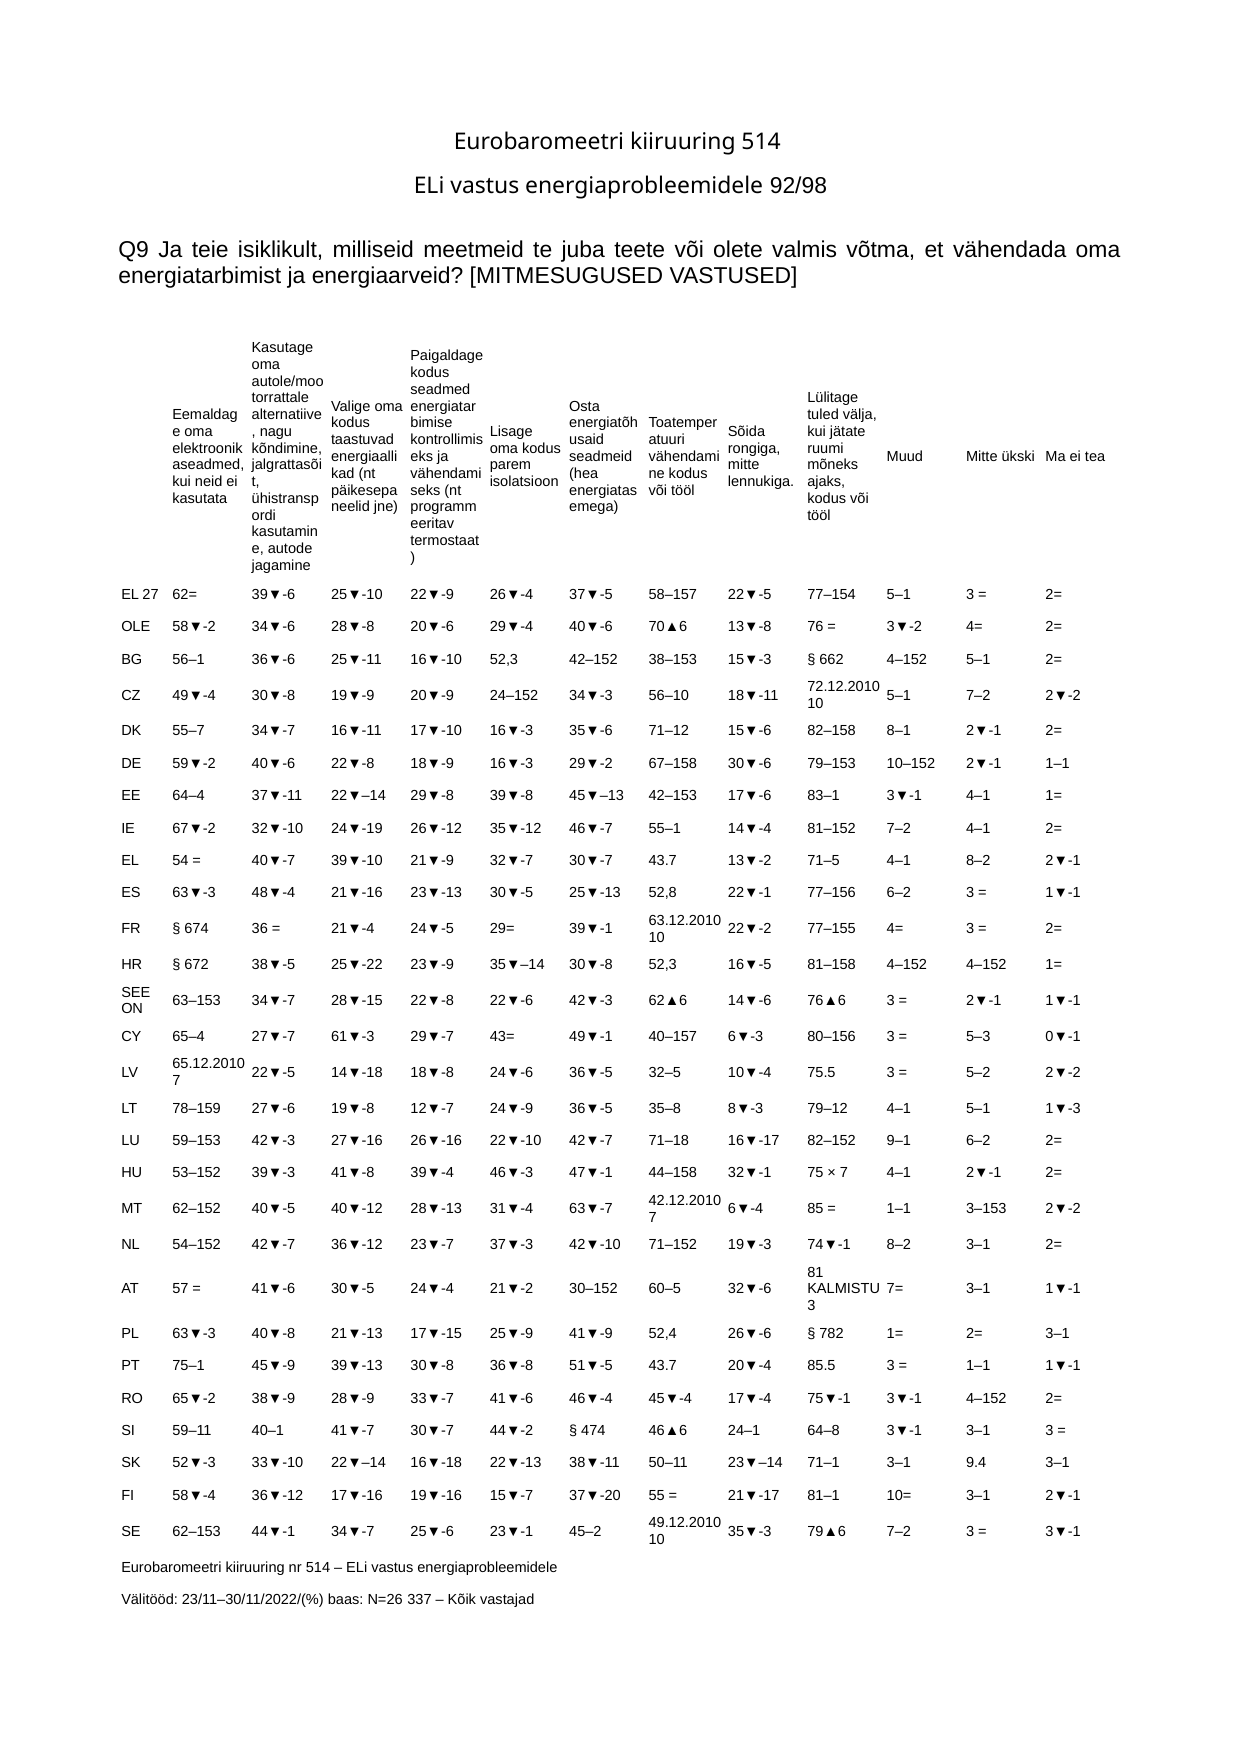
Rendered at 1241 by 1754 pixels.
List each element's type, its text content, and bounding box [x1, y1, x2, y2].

table_cell 30▼-6 [725, 747, 804, 779]
table_cell 42–153 [645, 779, 725, 811]
table_cell 52,3 [645, 948, 725, 980]
table_cell 36▼-6 [249, 643, 328, 675]
table_cell § 474 [566, 1414, 645, 1446]
table_cell EE [118, 779, 169, 811]
table_cell 14▼-18 [328, 1052, 407, 1092]
table_cell 2▼-2 [1042, 675, 1122, 714]
table_cell 40▼-5 [249, 1189, 328, 1228]
table_cell 53–152 [169, 1156, 248, 1189]
table_cell 22▼-5 [725, 578, 804, 610]
table_cell 43= [487, 1020, 566, 1052]
table_cell 16▼-5 [725, 948, 804, 980]
table_cell 4–1 [884, 1156, 963, 1189]
table_cell 24–152 [487, 675, 566, 714]
table_cell 4–1 [963, 811, 1042, 844]
table_cell 81–1 [804, 1479, 883, 1511]
table_cell 21▼-9 [407, 844, 487, 876]
table_cell 42▼-3 [249, 1124, 328, 1156]
table_cell 54–152 [169, 1228, 248, 1261]
table_cell HR [118, 948, 169, 980]
table_cell 39▼-10 [328, 844, 407, 876]
table_cell 74▼-1 [804, 1228, 883, 1261]
table_cell 16▼-17 [725, 1124, 804, 1156]
table_cell PT [118, 1349, 169, 1381]
table_cell HU [118, 1156, 169, 1189]
table_cell 65–4 [169, 1020, 248, 1052]
table_cell 2= [1042, 643, 1122, 675]
table_cell 52▼-3 [169, 1446, 248, 1479]
table_cell 76▲6 [804, 980, 883, 1020]
table_cell 6▼-3 [725, 1020, 804, 1052]
table_cell 1= [1042, 948, 1122, 980]
table_cell 37▼-3 [487, 1228, 566, 1261]
table_cell 71–152 [645, 1228, 725, 1261]
table_cell 24▼-5 [407, 909, 487, 948]
table_cell 2▼-1 [963, 980, 1042, 1020]
table_cell 34▼-6 [249, 610, 328, 642]
table_cell PL [118, 1317, 169, 1349]
table_cell 23▼-13 [407, 876, 487, 909]
table_cell 42.12.20107 [645, 1189, 725, 1228]
table_cell 1▼-1 [1042, 980, 1122, 1020]
table_cell 31▼-4 [487, 1189, 566, 1228]
table_cell 8▼-3 [725, 1092, 804, 1124]
table_cell 2= [1042, 909, 1122, 948]
table_cell 63▼-3 [169, 876, 248, 909]
table_cell 79▲6 [804, 1511, 883, 1550]
table_cell 20▼-4 [725, 1349, 804, 1381]
table_cell § 674 [169, 909, 248, 948]
table_cell 22▼-10 [487, 1124, 566, 1156]
table_cell 55–1 [645, 811, 725, 844]
table_cell 81–158 [804, 948, 883, 980]
table_cell 71–5 [804, 844, 883, 876]
table_cell 16▼-3 [487, 714, 566, 747]
table_cell 2= [1042, 1381, 1122, 1414]
table_cell 13▼-8 [725, 610, 804, 642]
table_cell EL 27 [118, 578, 169, 610]
table_cell 40▼-12 [328, 1189, 407, 1228]
table_cell 38▼-11 [566, 1446, 645, 1479]
table_cell 59–153 [169, 1124, 248, 1156]
table_cell 62–152 [169, 1189, 248, 1228]
table_cell 67–158 [645, 747, 725, 779]
table_cell 56–10 [645, 675, 725, 714]
table_cell 26▼-6 [725, 1317, 804, 1349]
table_cell 41▼-7 [328, 1414, 407, 1446]
table_header Kasutage oma autole/mootorrattale alternatiive, nagu kõndimine, jalgrattasõit, ühistranspordi kasutamine, autode jagamine [249, 334, 328, 578]
table_cell 46▲6 [645, 1414, 725, 1446]
table_cell 34▼-3 [566, 675, 645, 714]
table_header Ma ei tea [1042, 334, 1122, 578]
table_cell 83–1 [804, 779, 883, 811]
table_cell 19▼-8 [328, 1092, 407, 1124]
table_cell 21▼-13 [328, 1317, 407, 1349]
table_cell 75.5 [804, 1052, 883, 1092]
table_cell NL [118, 1228, 169, 1261]
table_cell 76 = [804, 610, 883, 642]
table_cell 58▼-2 [169, 610, 248, 642]
table_cell 39▼-6 [249, 578, 328, 610]
table_cell 51▼-5 [566, 1349, 645, 1381]
table_cell 19▼-3 [725, 1228, 804, 1261]
table_cell 3▼-1 [884, 1381, 963, 1414]
table_header Osta energiatõhusaid seadmeid (hea energiatasemega) [566, 334, 645, 578]
table_cell 0▼-1 [1042, 1020, 1122, 1052]
table_cell 82–152 [804, 1124, 883, 1156]
table_cell 7= [884, 1261, 963, 1317]
table_cell § 662 [804, 643, 883, 675]
table_cell IE [118, 811, 169, 844]
table_cell 2= [1042, 1228, 1122, 1261]
table_cell 65.12.20107 [169, 1052, 248, 1092]
table_cell DK [118, 714, 169, 747]
table_cell 85 = [804, 1189, 883, 1228]
table_cell 26▼-12 [407, 811, 487, 844]
table_cell 5–1 [963, 1092, 1042, 1124]
table_cell 64–8 [804, 1414, 883, 1446]
table_cell 32▼-1 [725, 1156, 804, 1189]
table_cell 8–2 [963, 844, 1042, 876]
table_cell 5–1 [884, 675, 963, 714]
table_cell 42▼-10 [566, 1228, 645, 1261]
table_cell 39▼-13 [328, 1349, 407, 1381]
table_cell FI [118, 1479, 169, 1511]
table_cell 2▼-1 [1042, 1479, 1122, 1511]
table_cell 3 = [963, 1511, 1042, 1550]
table_cell 32▼-7 [487, 844, 566, 876]
table_cell 39▼-4 [407, 1156, 487, 1189]
table_cell 24▼-6 [487, 1052, 566, 1092]
table_cell 40▼-6 [249, 747, 328, 779]
table_cell 26▼-16 [407, 1124, 487, 1156]
table_cell 71–1 [804, 1446, 883, 1479]
table_cell 3 = [884, 1020, 963, 1052]
table_cell 28▼-8 [328, 610, 407, 642]
table_cell 75–1 [169, 1349, 248, 1381]
table_cell 4–152 [884, 948, 963, 980]
table_cell 43.7 [645, 1349, 725, 1381]
table_cell 8–2 [884, 1228, 963, 1261]
table_cell 80–156 [804, 1020, 883, 1052]
table_cell 1▼-1 [1042, 1349, 1122, 1381]
table_cell 21▼-17 [725, 1479, 804, 1511]
table_cell 28▼-15 [328, 980, 407, 1020]
table_cell 3–153 [963, 1189, 1042, 1228]
table_cell 22▼-1 [725, 876, 804, 909]
table_cell 1▼-1 [1042, 876, 1122, 909]
table_cell 77–154 [804, 578, 883, 610]
table_cell 46▼-4 [566, 1381, 645, 1414]
table_cell 58–157 [645, 578, 725, 610]
table_cell 8–1 [884, 714, 963, 747]
table_cell 4–152 [884, 643, 963, 675]
table_cell 16▼-18 [407, 1446, 487, 1479]
table_cell 5–1 [884, 578, 963, 610]
table_cell 36▼-8 [487, 1349, 566, 1381]
table_cell 3 = [884, 980, 963, 1020]
table_cell 10–152 [884, 747, 963, 779]
table_cell 79–12 [804, 1092, 883, 1124]
table_cell 15▼-6 [725, 714, 804, 747]
table_cell 40–157 [645, 1020, 725, 1052]
table_cell 28▼-9 [328, 1381, 407, 1414]
table_cell 14▼-4 [725, 811, 804, 844]
table_cell 25▼-13 [566, 876, 645, 909]
table_cell 27▼-16 [328, 1124, 407, 1156]
table_cell 37▼-11 [249, 779, 328, 811]
table_cell 75▼-1 [804, 1381, 883, 1414]
table_cell 35–8 [645, 1092, 725, 1124]
table_cell 2▼-2 [1042, 1052, 1122, 1092]
table_cell 1▼-3 [1042, 1092, 1122, 1124]
table_cell 17▼-4 [725, 1381, 804, 1414]
table_cell 35▼-3 [725, 1511, 804, 1550]
table_cell 2▼-1 [963, 747, 1042, 779]
table_cell 20▼-6 [407, 610, 487, 642]
table_cell 78–159 [169, 1092, 248, 1124]
table_cell 63▼-7 [566, 1189, 645, 1228]
table_cell 22▼-9 [407, 578, 487, 610]
table_cell 2= [1042, 714, 1122, 747]
table_cell 38–153 [645, 643, 725, 675]
table_cell 22▼-5 [249, 1052, 328, 1092]
table_cell 13▼-2 [725, 844, 804, 876]
table_cell 77–155 [804, 909, 883, 948]
table_cell 4–1 [963, 779, 1042, 811]
table_cell § 672 [169, 948, 248, 980]
table_header Mitte ükski [963, 334, 1042, 578]
table_cell 41▼-6 [487, 1381, 566, 1414]
table_cell CZ [118, 675, 169, 714]
table_cell 38▼-5 [249, 948, 328, 980]
table_cell 3 = [963, 578, 1042, 610]
table_cell 22▼-6 [487, 980, 566, 1020]
table_cell 4–152 [963, 1381, 1042, 1414]
table_cell 30▼-7 [566, 844, 645, 876]
table_cell 45–2 [566, 1511, 645, 1550]
table_cell 37▼-20 [566, 1479, 645, 1511]
table_cell 41▼-6 [249, 1261, 328, 1317]
table_header [118, 334, 169, 578]
table_cell 9–1 [884, 1124, 963, 1156]
table_cell 25▼-10 [328, 578, 407, 610]
table_cell 3–1 [884, 1446, 963, 1479]
table_cell 30–152 [566, 1261, 645, 1317]
table_cell 6▼-4 [725, 1189, 804, 1228]
table_cell 40–1 [249, 1414, 328, 1446]
table_cell 5–2 [963, 1052, 1042, 1092]
table_cell 77–156 [804, 876, 883, 909]
table_cell 44–158 [645, 1156, 725, 1189]
table_cell 22▼-8 [328, 747, 407, 779]
table_cell 71–12 [645, 714, 725, 747]
table_cell 7–2 [963, 675, 1042, 714]
table_cell 44▼-2 [487, 1414, 566, 1446]
table_cell 52,8 [645, 876, 725, 909]
table_cell 2= [1042, 1156, 1122, 1189]
table_cell 40▼-8 [249, 1317, 328, 1349]
table_cell 2▼-2 [1042, 1189, 1122, 1228]
table_cell 71–18 [645, 1124, 725, 1156]
table_cell 22▼-2 [725, 909, 804, 948]
table_cell 1= [884, 1317, 963, 1349]
table_cell 1–1 [963, 1349, 1042, 1381]
table_cell 3▼-2 [884, 610, 963, 642]
table_cell OLE [118, 610, 169, 642]
table_cell 61▼-3 [328, 1020, 407, 1052]
table_cell 49▼-1 [566, 1020, 645, 1052]
table_cell 50–11 [645, 1446, 725, 1479]
table_cell 29▼-2 [566, 747, 645, 779]
table_cell 30▼-8 [566, 948, 645, 980]
table_cell 29▼-7 [407, 1020, 487, 1052]
table_cell 24–1 [725, 1414, 804, 1446]
table_cell 75 × 7 [804, 1156, 883, 1189]
table_cell 23▼-9 [407, 948, 487, 980]
table_cell 81 KALMISTU 3 [804, 1261, 883, 1317]
table_cell 4–1 [884, 844, 963, 876]
table_cell MT [118, 1189, 169, 1228]
table_cell 1= [1042, 779, 1122, 811]
table_cell 18▼-11 [725, 675, 804, 714]
table_cell LT [118, 1092, 169, 1124]
table_cell 23▼-7 [407, 1228, 487, 1261]
table_cell FR [118, 909, 169, 948]
table_cell RO [118, 1381, 169, 1414]
table_cell 67▼-2 [169, 811, 248, 844]
table_cell 15▼-7 [487, 1479, 566, 1511]
table_cell 59–11 [169, 1414, 248, 1446]
table_cell BG [118, 643, 169, 675]
table_cell 36▼-12 [328, 1228, 407, 1261]
table_cell Välitööd: 23/11–30/11/2022/(%) baas: N=26 337 – Kõik vastajad [118, 1583, 1122, 1615]
table_cell 18▼-9 [407, 747, 487, 779]
table_cell 16▼-10 [407, 643, 487, 675]
table_header Sõida rongiga, mitte lennukiga. [725, 334, 804, 578]
table_cell 30▼-8 [249, 675, 328, 714]
table_cell 34▼-7 [328, 1511, 407, 1550]
table_cell 27▼-7 [249, 1020, 328, 1052]
table_cell 52,4 [645, 1317, 725, 1349]
table_cell 3 = [884, 1349, 963, 1381]
table_cell 30▼-5 [487, 876, 566, 909]
table_cell 42–152 [566, 643, 645, 675]
table_cell 9.4 [963, 1446, 1042, 1479]
table_cell 25▼-6 [407, 1511, 487, 1550]
table_cell 45▼-4 [645, 1381, 725, 1414]
table_cell 25▼-22 [328, 948, 407, 980]
table_cell 4–1 [884, 1092, 963, 1124]
table_cell 45▼-9 [249, 1349, 328, 1381]
table_cell 56–1 [169, 643, 248, 675]
table_cell 21▼-4 [328, 909, 407, 948]
table_cell 1–1 [884, 1189, 963, 1228]
table_cell 45▼–13 [566, 779, 645, 811]
table_cell 26▼-4 [487, 578, 566, 610]
table_cell 36▼-5 [566, 1052, 645, 1092]
table_cell 62▲6 [645, 980, 725, 1020]
table_cell 2= [1042, 811, 1122, 844]
table_cell 16▼-3 [487, 747, 566, 779]
table_cell 25▼-11 [328, 643, 407, 675]
table_cell 3–1 [1042, 1317, 1122, 1349]
table_header Toatemperatuuri vähendamine kodus või tööl [645, 334, 725, 578]
table_cell 30▼-5 [328, 1261, 407, 1317]
table_cell 7–2 [884, 1511, 963, 1550]
table_cell LU [118, 1124, 169, 1156]
table_cell 46▼-7 [566, 811, 645, 844]
table_cell 37▼-5 [566, 578, 645, 610]
table_cell Eurobaromeetri kiiruuring nr 514 – ELi vastus energiaprobleemidele [118, 1550, 1122, 1583]
table_cell 79–153 [804, 747, 883, 779]
table_cell AT [118, 1261, 169, 1317]
table_cell 2= [1042, 1124, 1122, 1156]
table_cell LV [118, 1052, 169, 1092]
table_cell 4= [884, 909, 963, 948]
table_cell 30▼-7 [407, 1414, 487, 1446]
table_cell 3 = [884, 1052, 963, 1092]
table_cell 85.5 [804, 1349, 883, 1381]
table_cell 16▼-11 [328, 714, 407, 747]
table_cell 10= [884, 1479, 963, 1511]
table_header Valige oma kodus taastuvad energiaallikad (nt päikesepaneelid jne) [328, 334, 407, 578]
table_cell 12▼-7 [407, 1092, 487, 1124]
table_cell 32▼-6 [725, 1261, 804, 1317]
table_cell 42▼-3 [566, 980, 645, 1020]
table_cell 34▼-7 [249, 714, 328, 747]
table_cell 41▼-8 [328, 1156, 407, 1189]
table_cell 40▼-7 [249, 844, 328, 876]
table_cell 36▼-5 [566, 1092, 645, 1124]
table_cell 15▼-3 [725, 643, 804, 675]
table_cell SK [118, 1446, 169, 1479]
table_cell 39▼-3 [249, 1156, 328, 1189]
table_cell 47▼-1 [566, 1156, 645, 1189]
table_cell 48▼-4 [249, 876, 328, 909]
table_cell 2= [1042, 578, 1122, 610]
table_cell 4–152 [963, 948, 1042, 980]
table_cell 82–158 [804, 714, 883, 747]
table_cell ES [118, 876, 169, 909]
table_header Lisage oma kodus parem isolatsioon [487, 334, 566, 578]
table_cell 24▼-19 [328, 811, 407, 844]
table_cell 60–5 [645, 1261, 725, 1317]
table_cell 1▼-1 [1042, 1261, 1122, 1317]
table_cell 49▼-4 [169, 675, 248, 714]
table_cell SEE ON [118, 980, 169, 1020]
text Q9 Ja teie isiklikult, milliseid meetmeid te juba teete või olete valmis võtma, et vähendada oma energiatarbimist ja energiaarveid? [MITMESUGUSED VASTUSED] [118, 236, 1122, 289]
table_cell 10▼-4 [725, 1052, 804, 1092]
table_cell 35▼–14 [487, 948, 566, 980]
table_cell 24▼-9 [487, 1092, 566, 1124]
table_cell 2▼-1 [1042, 844, 1122, 876]
table_cell 5–1 [963, 643, 1042, 675]
table_cell 81–152 [804, 811, 883, 844]
table_header Paigaldage kodus seadmed energiatarbimise kontrollimiseks ja vähendamiseks (nt programmeeritav termostaat) [407, 334, 487, 578]
table_cell 2= [963, 1317, 1042, 1349]
table_cell 3–1 [1042, 1446, 1122, 1479]
table_cell 39▼-1 [566, 909, 645, 948]
table_cell 58▼-4 [169, 1479, 248, 1511]
table_cell 42▼-7 [249, 1228, 328, 1261]
table_cell SE [118, 1511, 169, 1550]
table_cell 39▼-8 [487, 779, 566, 811]
table_cell 19▼-9 [328, 675, 407, 714]
table_cell 19▼-16 [407, 1479, 487, 1511]
table_cell 4= [963, 610, 1042, 642]
table_cell 29= [487, 909, 566, 948]
table_cell 63–153 [169, 980, 248, 1020]
table_cell 32–5 [645, 1052, 725, 1092]
table_cell DE [118, 747, 169, 779]
table_cell 7–2 [884, 811, 963, 844]
table_cell 65▼-2 [169, 1381, 248, 1414]
table_cell 70▲6 [645, 610, 725, 642]
table_cell 63▼-3 [169, 1317, 248, 1349]
table_cell 23▼–14 [725, 1446, 804, 1479]
table_cell 23▼-1 [487, 1511, 566, 1550]
table_cell 33▼-7 [407, 1381, 487, 1414]
table_cell 34▼-7 [249, 980, 328, 1020]
table_cell 33▼-10 [249, 1446, 328, 1479]
table_cell 5–3 [963, 1020, 1042, 1052]
table_cell § 782 [804, 1317, 883, 1349]
table_cell 17▼-15 [407, 1317, 487, 1349]
table_cell 6–2 [884, 876, 963, 909]
table_cell 44▼-1 [249, 1511, 328, 1550]
table_cell 3–1 [963, 1228, 1042, 1261]
table_cell 22▼-8 [407, 980, 487, 1020]
table_cell 62= [169, 578, 248, 610]
table_cell 62–153 [169, 1511, 248, 1550]
table_cell 41▼-9 [566, 1317, 645, 1349]
table_cell 1–1 [1042, 747, 1122, 779]
table_cell 49.12.201010 [645, 1511, 725, 1550]
table_cell 3–1 [963, 1479, 1042, 1511]
table_cell 40▼-6 [566, 610, 645, 642]
table_cell 21▼-2 [487, 1261, 566, 1317]
table_cell 35▼-6 [566, 714, 645, 747]
table_header Muud [884, 334, 963, 578]
table_header Eemaldage oma elektroonikaseadmed, kui neid ei kasutata [169, 334, 248, 578]
table_cell 2▼-1 [963, 1156, 1042, 1189]
table_cell 21▼-16 [328, 876, 407, 909]
table_cell 27▼-6 [249, 1092, 328, 1124]
table_cell 22▼–14 [328, 779, 407, 811]
table_cell 64–4 [169, 779, 248, 811]
table_cell 59▼-2 [169, 747, 248, 779]
table_cell 63.12.201010 [645, 909, 725, 948]
table_cell 3 = [963, 876, 1042, 909]
table_cell 6–2 [963, 1124, 1042, 1156]
table_cell 54 = [169, 844, 248, 876]
table_cell 29▼-4 [487, 610, 566, 642]
table_cell 52,3 [487, 643, 566, 675]
table_cell 3▼-1 [884, 779, 963, 811]
table_cell 17▼-6 [725, 779, 804, 811]
table_cell EL [118, 844, 169, 876]
table_cell 25▼-9 [487, 1317, 566, 1349]
table_cell 55 = [645, 1479, 725, 1511]
table_cell 28▼-13 [407, 1189, 487, 1228]
table_cell 20▼-9 [407, 675, 487, 714]
table_cell 55–7 [169, 714, 248, 747]
table_cell 35▼-12 [487, 811, 566, 844]
table_cell SI [118, 1414, 169, 1446]
table_cell 18▼-8 [407, 1052, 487, 1092]
table_cell 3▼-1 [1042, 1511, 1122, 1550]
table_cell 24▼-4 [407, 1261, 487, 1317]
table_cell 22▼–14 [328, 1446, 407, 1479]
table_cell 14▼-6 [725, 980, 804, 1020]
table_cell 3–1 [963, 1414, 1042, 1446]
table_cell CY [118, 1020, 169, 1052]
table_cell 3▼-1 [884, 1414, 963, 1446]
table_cell 17▼-16 [328, 1479, 407, 1511]
table_cell 17▼-10 [407, 714, 487, 747]
table_cell 43.7 [645, 844, 725, 876]
table_cell 36▼-12 [249, 1479, 328, 1511]
table_cell 2= [1042, 610, 1122, 642]
table_cell 30▼-8 [407, 1349, 487, 1381]
table_cell 32▼-10 [249, 811, 328, 844]
table_cell 72.12.201010 [804, 675, 883, 714]
table_cell 29▼-8 [407, 779, 487, 811]
table_cell 3–1 [963, 1261, 1042, 1317]
table_cell 36 = [249, 909, 328, 948]
table_cell 46▼-3 [487, 1156, 566, 1189]
table_cell 38▼-9 [249, 1381, 328, 1414]
table_header Lülitage tuled välja, kui jätate ruumi mõneks ajaks, kodus või tööl [804, 334, 883, 578]
table_cell 2▼-1 [963, 714, 1042, 747]
table_cell 22▼-13 [487, 1446, 566, 1479]
table_cell 3 = [1042, 1414, 1122, 1446]
table_cell 3 = [963, 909, 1042, 948]
table_cell 57 = [169, 1261, 248, 1317]
table_cell 42▼-7 [566, 1124, 645, 1156]
